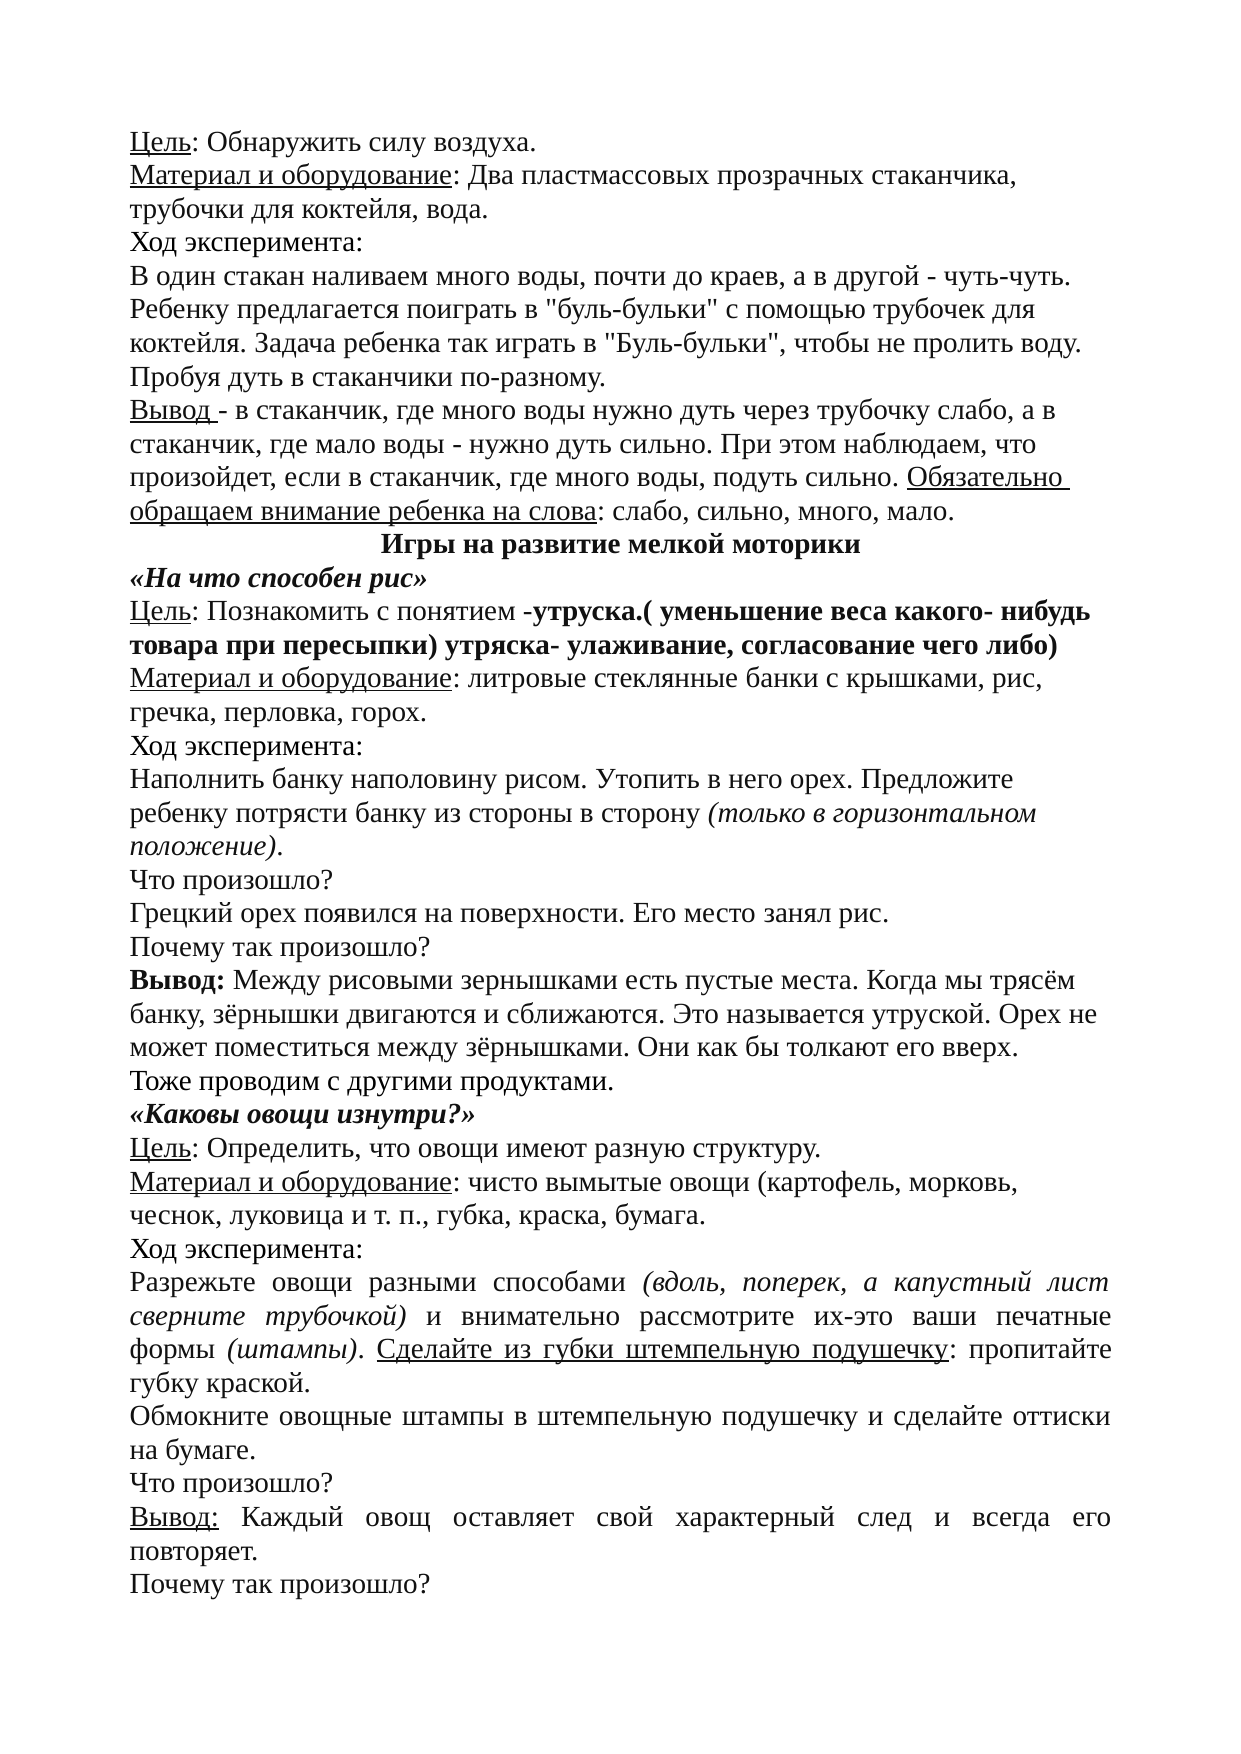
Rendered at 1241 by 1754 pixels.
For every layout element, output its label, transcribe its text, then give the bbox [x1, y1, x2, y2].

table_header Цель: Обнаружить силу воздуха. Материал и оборудование: Два пластмассовых прозрачных стаканчика, трубочки для коктейля, вода. Ход эксперимента: В один стакан наливаем много воды, почти до краев, а в другой - чуть-чуть. Ребенку предлагается поиграть в "буль-бульки" с помощью трубочек для коктейля. Задача ребенка так играть в "Буль-бульки", чтобы не пролить воду. Пробуя дуть в стаканчики по-разному. Вывод - в стаканчик, где много воды нужно дуть через трубочку слабо, а в стаканчик, где мало воды - нужно дуть сильно. При этом наблюдаем, что произойдет, если в стаканчик, где много воды, подуть сильно. Обязательно обращаем внимание ребенка на слова: слабо, сильно, много, мало. Игры на развитие мелкой моторики «На что способен рис» Цель: Познакомить с понятием -утруска.( уменьшение веса какого- нибудь товара при пересыпки) утряска- улаживание, согласование чего либо) Материал и оборудование: литровые стеклянные банки с крышками, рис, гречка, перловка, горох. Ход эксперимента: Наполнить банку наполовину рисом. Утопить в него орех. Предложите ребенку потрясти банку из стороны в сторону (только в горизонтальном положение). Что произошло? Грецкий орех появился на поверхности. Его место занял рис. Почему так произошло? Вывод: Между рисовыми зернышками есть пустые места. Когда мы трясём банку, зёрнышки двигаются и сближаются. Это называется утруской. Орех не может поместиться между зёрнышками. Они как бы толкают его вверх. Тоже проводим с другими продуктами. «Каковы овощи изнутри?» Цель: Определить, что овощи имеют разную структуру. Материал и оборудование: чисто вымытые овощи (картофель, морковь, чеснок, луковица и т. п., губка, краска, бумага. Ход эксперимента: Разрежьте овощи разными способами (вдоль, поперек, а капустный лист сверните трубочкой) и внимательно рассмотрите их-это ваши печатные формы (штампы). Сделайте из губки штемпельную подушечку: пропитайте губку краской. Обмокните овощные штампы в штемпельную подушечку и сделайте оттиски на бумаге. Что произошло? Вывод: Каждый овощ оставляет свой характерный след и всегда его повторяет. Почему так произошло? [124, 118, 1118, 1636]
